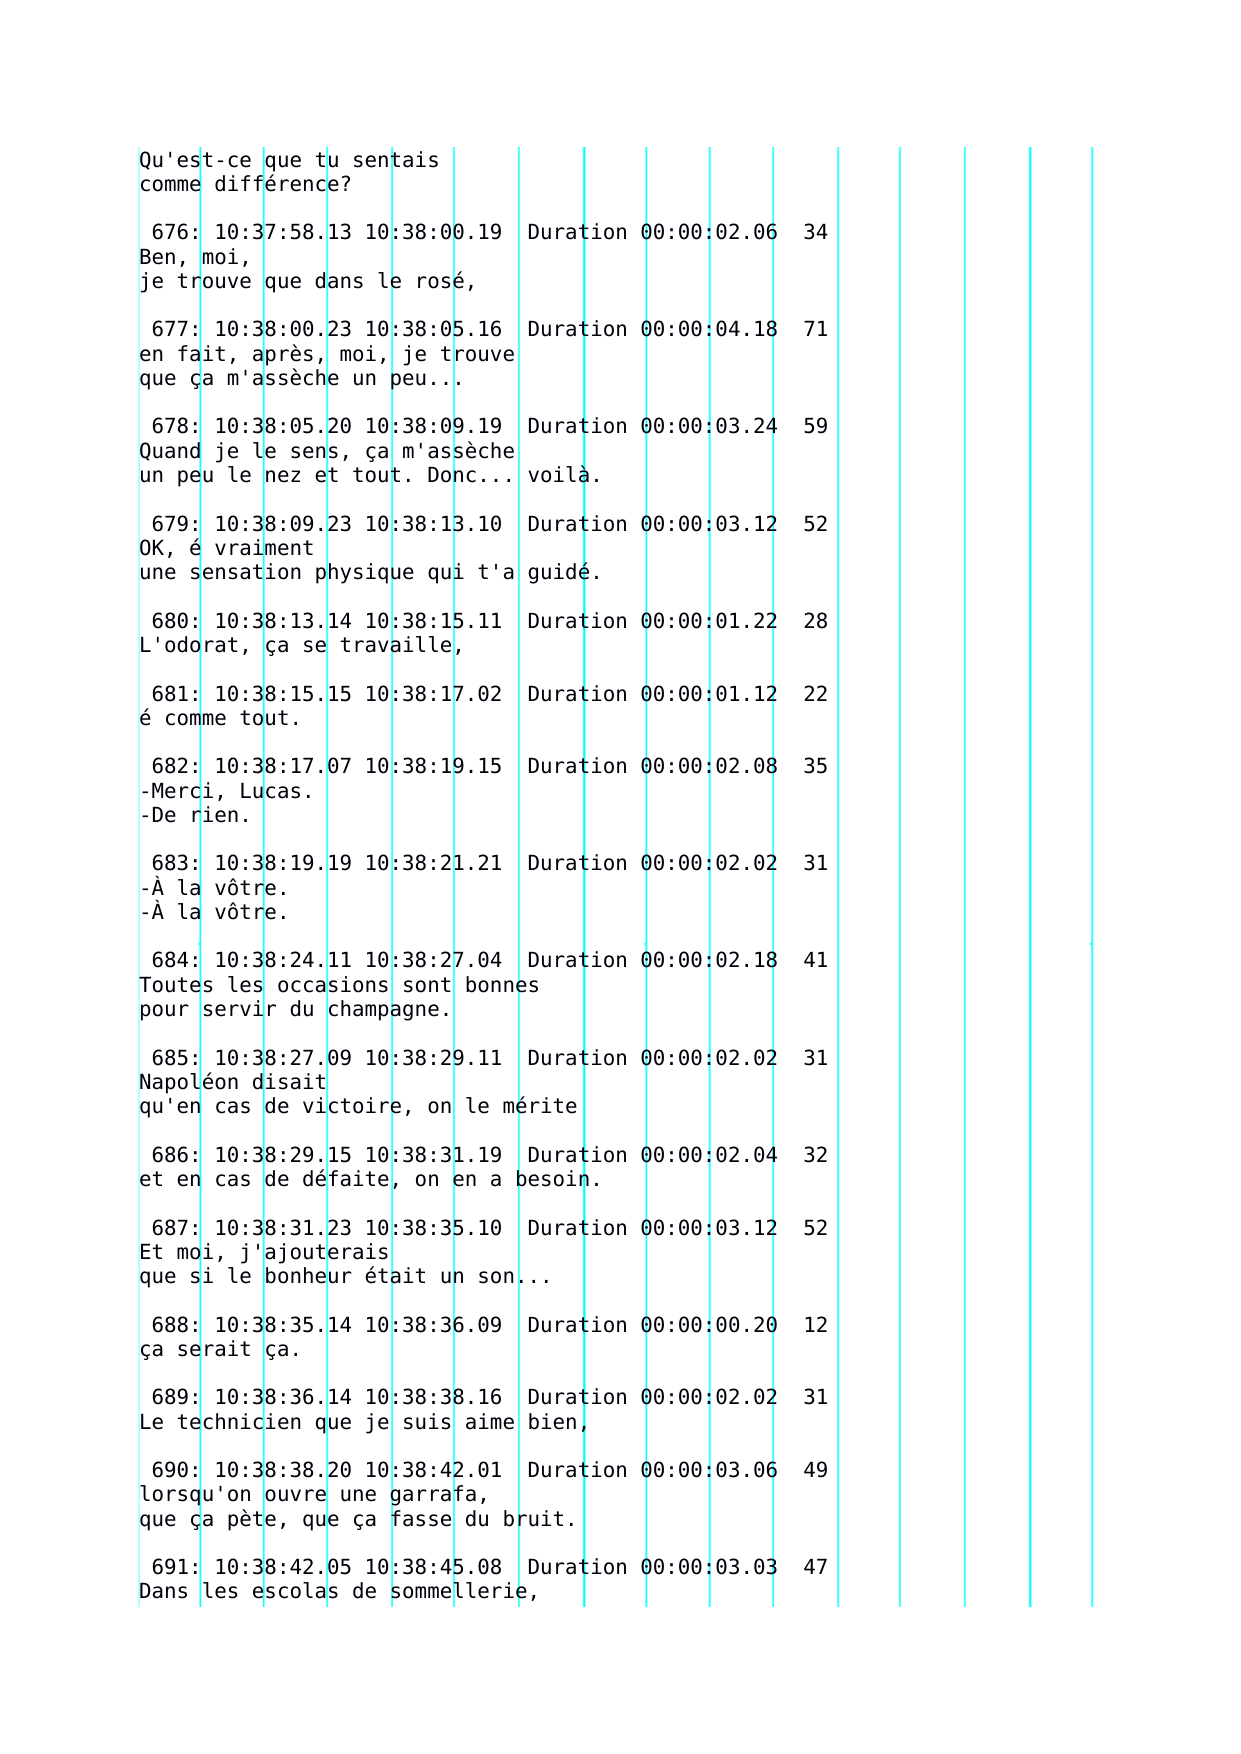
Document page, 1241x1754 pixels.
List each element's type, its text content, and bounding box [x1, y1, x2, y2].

text é comme tout. [139, 706, 1101, 730]
text 688: 10:38:35.14 10:38:36.09 Duration 00:00:00.20 12 [139, 1313, 1101, 1337]
text Dans les escolas de sommellerie, [139, 1579, 1101, 1604]
text 682: 10:38:17.07 10:38:19.15 Duration 00:00:02.08 35 [139, 754, 1101, 779]
text 684: 10:38:24.11 10:38:27.04 Duration 00:00:02.18 41 [139, 948, 1101, 973]
text que ça pète, que ça fasse du bruit. [139, 1507, 1101, 1531]
text que ça m'assèche un peu... [139, 366, 1101, 390]
text en fait, après, moi, je trouve [139, 342, 1101, 366]
text pour servir du champagne. [139, 997, 1101, 1021]
text 679: 10:38:09.23 10:38:13.10 Duration 00:00:03.12 52 [139, 512, 1101, 536]
text -Merci, Lucas. [139, 779, 1101, 803]
text 677: 10:38:00.23 10:38:05.16 Duration 00:00:04.18 71 [139, 317, 1101, 342]
text Quand je le sens, ça m'assèche [139, 439, 1101, 463]
text -À la vôtre. [139, 900, 1101, 924]
text Ben, moi, [139, 245, 1101, 269]
picture [138, 147, 1102, 1607]
text 678: 10:38:05.20 10:38:09.19 Duration 00:00:03.24 59 [139, 414, 1101, 439]
text 691: 10:38:42.05 10:38:45.08 Duration 00:00:03.03 47 [139, 1555, 1101, 1579]
text Le technicien que je suis aime bien, [139, 1410, 1101, 1434]
text comme différence? [139, 172, 1101, 196]
text -De rien. [139, 803, 1101, 827]
text un peu le nez et tout. Donc... voilà. [139, 463, 1101, 487]
text Et moi, j'ajouterais [139, 1240, 1101, 1264]
text -À la vôtre. [139, 876, 1101, 900]
text que si le bonheur était un son... [139, 1264, 1101, 1288]
text L'odorat, ça se travaille, [139, 633, 1101, 657]
text 681: 10:38:15.15 10:38:17.02 Duration 00:00:01.12 22 [139, 682, 1101, 706]
text 676: 10:37:58.13 10:38:00.19 Duration 00:00:02.06 34 [139, 220, 1101, 245]
text et en cas de défaite, on en a besoin. [139, 1167, 1101, 1191]
text 687: 10:38:31.23 10:38:35.10 Duration 00:00:03.12 52 [139, 1216, 1101, 1240]
text ça serait ça. [139, 1337, 1101, 1361]
text 690: 10:38:38.20 10:38:42.01 Duration 00:00:03.06 49 [139, 1458, 1101, 1482]
text OK, é vraiment [139, 536, 1101, 560]
text lorsqu'on ouvre une garrafa, [139, 1482, 1101, 1507]
text Toutes les occasions sont bonnes [139, 973, 1101, 997]
text Napoléon disait [139, 1070, 1101, 1094]
text je trouve que dans le rosé, [139, 269, 1101, 293]
text 683: 10:38:19.19 10:38:21.21 Duration 00:00:02.02 31 [139, 851, 1101, 876]
text 680: 10:38:13.14 10:38:15.11 Duration 00:00:01.22 28 [139, 609, 1101, 633]
text 685: 10:38:27.09 10:38:29.11 Duration 00:00:02.02 31 [139, 1046, 1101, 1070]
text qu'en cas de victoire, on le mérite [139, 1094, 1101, 1118]
text 689: 10:38:36.14 10:38:38.16 Duration 00:00:02.02 31 [139, 1385, 1101, 1410]
text une sensation physique qui t'a guidé. [139, 560, 1101, 584]
text Qu'est-ce que tu sentais [139, 148, 1101, 172]
text 686: 10:38:29.15 10:38:31.19 Duration 00:00:02.04 32 [139, 1143, 1101, 1167]
